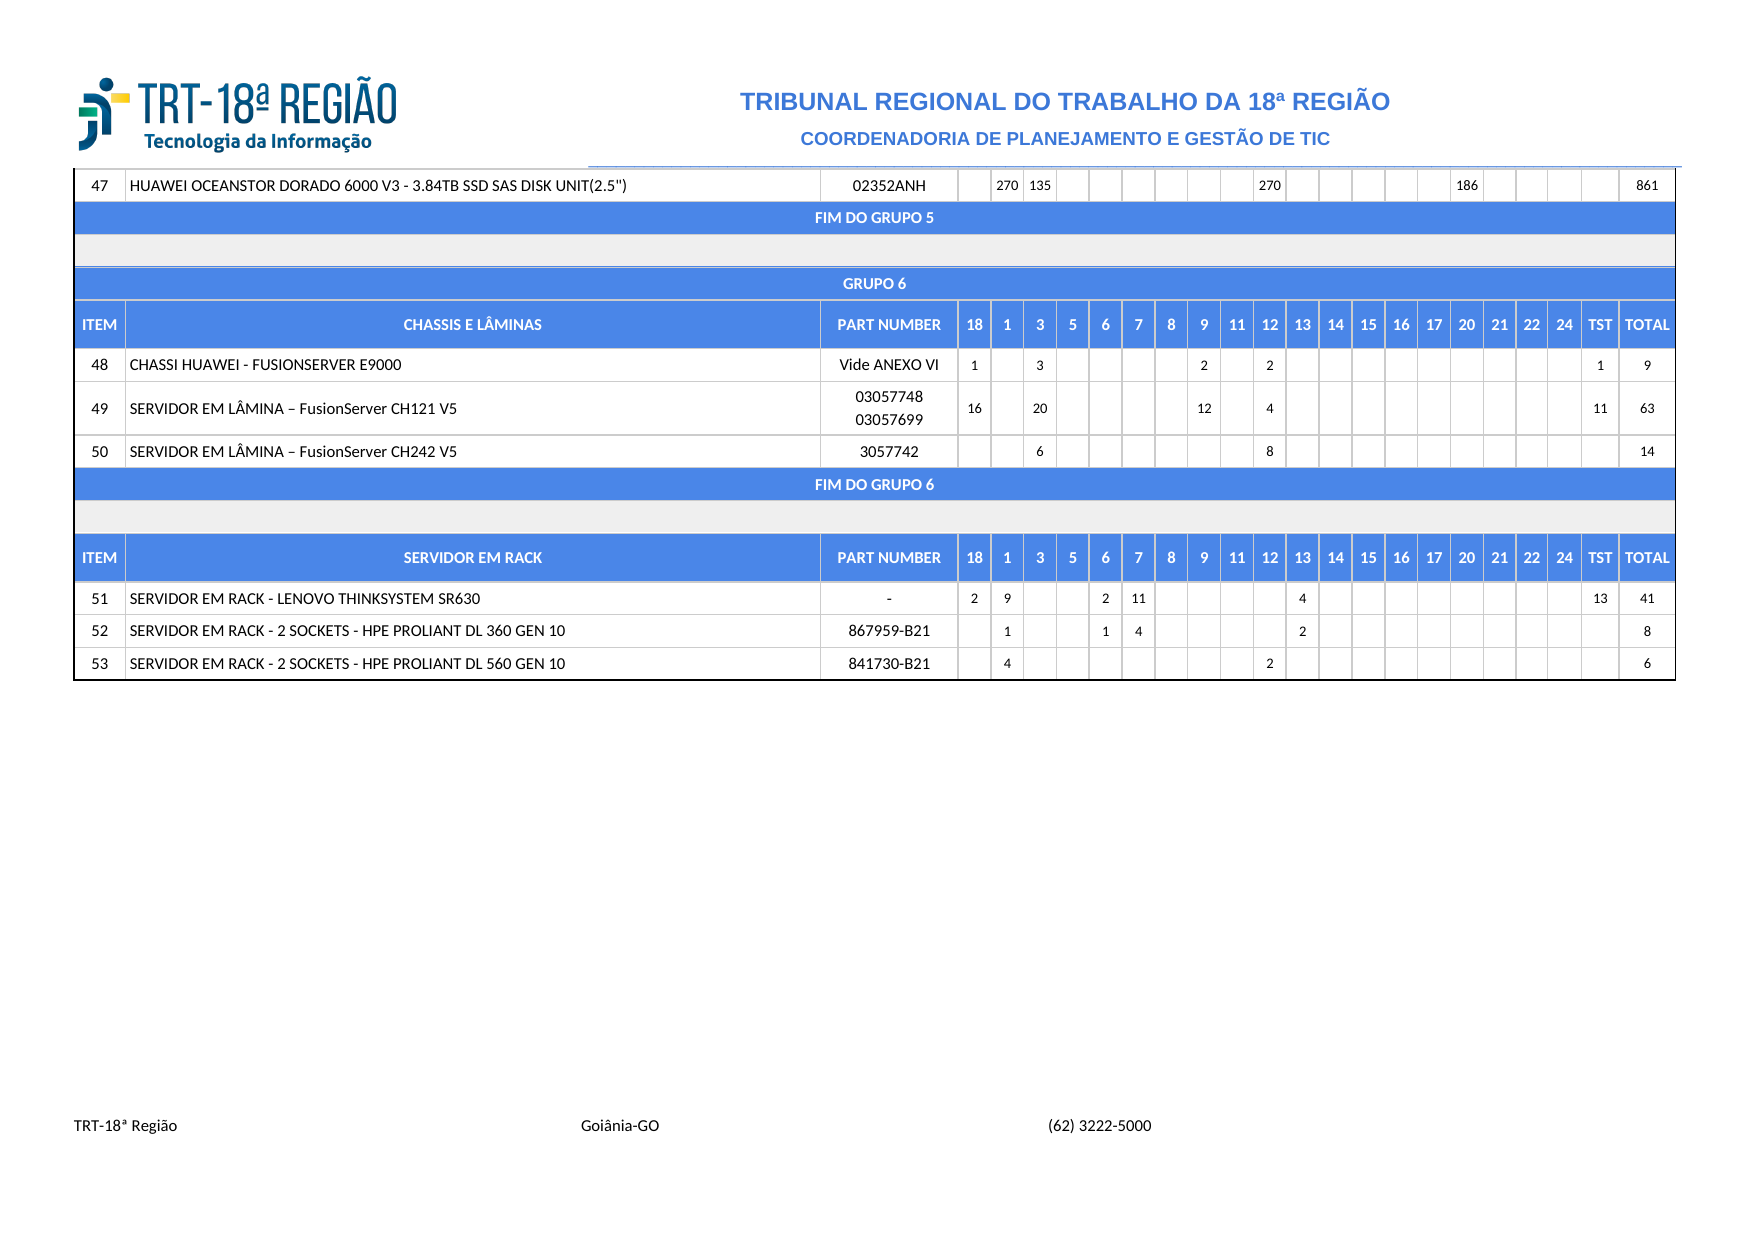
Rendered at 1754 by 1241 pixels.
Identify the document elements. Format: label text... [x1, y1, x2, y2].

table_cell 12 [1254, 534, 1285, 581]
table_cell [1188, 170, 1220, 201]
table_cell [1090, 349, 1121, 381]
table_cell 2 [1287, 615, 1318, 647]
table_cell [1418, 615, 1450, 647]
table_cell [1418, 349, 1450, 381]
picture [73, 73, 401, 155]
table_cell 16 [1386, 534, 1417, 581]
table_cell ITEM [75, 301, 125, 348]
table_cell 4 [1254, 382, 1285, 434]
table_cell 17 [1418, 534, 1450, 581]
table_cell 1 [992, 534, 1023, 581]
table_cell [1221, 615, 1253, 647]
table_cell [1254, 615, 1285, 647]
table_cell 22 [1517, 301, 1547, 348]
table_cell [1548, 170, 1581, 201]
table_cell 11 [1221, 301, 1253, 348]
table_cell [1156, 349, 1187, 381]
table_cell FIM DO GRUPO 5 [75, 202, 1675, 234]
table_cell 2 [959, 583, 990, 614]
table_cell SERVIDOR EM RACK [126, 534, 820, 581]
table_cell 47 [75, 170, 125, 201]
table_cell 18 [959, 534, 990, 581]
table_cell [1221, 170, 1253, 201]
table_cell [1451, 436, 1483, 467]
table_cell [1156, 382, 1187, 434]
table_cell 16 [959, 382, 990, 434]
table_cell [1188, 615, 1220, 647]
table_cell 8 [1254, 436, 1285, 467]
table_cell 7 [1123, 301, 1154, 348]
table_cell [1484, 615, 1515, 647]
table_cell 16 [1386, 301, 1417, 348]
table_cell HUAWEI OCEANSTOR DORADO 6000 V3 - 3.84TB SSD SAS DISK UNIT(2.5") [126, 170, 820, 201]
table_cell 135 [1024, 170, 1056, 201]
table_cell 7 [1123, 534, 1154, 581]
table_cell [992, 349, 1023, 381]
table_cell [1221, 583, 1253, 614]
table_cell 41 [1620, 583, 1675, 614]
table_cell 11 [1123, 583, 1154, 614]
table_cell [1320, 170, 1351, 201]
table_cell TOTAL [1620, 534, 1675, 581]
table_cell 03057748 03057699 [821, 382, 957, 434]
table_cell 4 [1123, 615, 1154, 647]
table_cell [1057, 648, 1088, 679]
table_cell 6 [1090, 301, 1121, 348]
table_cell [1221, 648, 1253, 679]
table_cell [1090, 170, 1121, 201]
table_cell 21 [1484, 534, 1515, 581]
table_cell 1 [1582, 349, 1618, 381]
table_cell [1090, 648, 1121, 679]
table_cell 24 [1548, 301, 1581, 348]
table_cell [1320, 382, 1351, 434]
table_cell [1517, 615, 1547, 647]
table_cell 49 [75, 382, 125, 434]
table_cell [1123, 382, 1154, 434]
table_cell [1024, 648, 1056, 679]
table_cell [1517, 382, 1547, 434]
table_cell 1 [1090, 615, 1121, 647]
table_cell [1386, 583, 1417, 614]
table_cell [1156, 648, 1187, 679]
table_cell 48 [75, 349, 125, 381]
table_cell [75, 235, 1675, 266]
table_cell 8 [1156, 534, 1187, 581]
table_cell [1221, 382, 1253, 434]
table_cell [1517, 648, 1547, 679]
table_cell 4 [992, 648, 1023, 679]
table_cell 12 [1254, 301, 1285, 348]
table_cell [1221, 349, 1253, 381]
table_cell 52 [75, 615, 125, 647]
table_cell 13 [1582, 583, 1618, 614]
table_cell 6 [1090, 534, 1121, 581]
table_cell [1287, 349, 1318, 381]
table_cell 3 [1024, 534, 1056, 581]
table_cell [959, 170, 990, 201]
table_cell [1386, 170, 1417, 201]
table_cell [1386, 436, 1417, 467]
table_cell [1287, 648, 1318, 679]
table_cell 841730-B21 [821, 648, 957, 679]
table_cell 3 [1024, 349, 1056, 381]
table_cell TST [1582, 534, 1618, 581]
table_cell 15 [1353, 534, 1384, 581]
table_cell [1287, 436, 1318, 467]
table_cell - [821, 583, 957, 614]
table_cell [1418, 648, 1450, 679]
table_cell [1156, 615, 1187, 647]
table_cell 12 [1188, 382, 1220, 434]
table_cell 1 [992, 301, 1023, 348]
table_cell [1353, 583, 1384, 614]
table_cell [992, 436, 1023, 467]
table_cell [1451, 615, 1483, 647]
table_cell 2 [1254, 648, 1285, 679]
table_cell [1287, 382, 1318, 434]
table_cell [1188, 583, 1220, 614]
table_cell [992, 382, 1023, 434]
table_cell 1 [992, 615, 1023, 647]
table_cell [1418, 382, 1450, 434]
table_cell CHASSI HUAWEI - FUSIONSERVER E9000 [126, 349, 820, 381]
table_cell [1451, 349, 1483, 381]
table_cell 9 [992, 583, 1023, 614]
table_cell [1582, 615, 1618, 647]
table_cell 15 [1353, 301, 1384, 348]
table_cell 22 [1517, 534, 1547, 581]
table_cell [959, 436, 990, 467]
table_cell [1451, 583, 1483, 614]
table_cell 5 [1057, 534, 1088, 581]
table_cell [1123, 349, 1154, 381]
table_cell [1548, 615, 1581, 647]
table_cell [1156, 436, 1187, 467]
table_cell CHASSIS E LÂMINAS [126, 301, 820, 348]
table_cell 24 [1548, 534, 1581, 581]
table_cell [1418, 170, 1450, 201]
table_cell [1156, 170, 1187, 201]
table_cell SERVIDOR EM RACK - 2 SOCKETS - HPE PROLIANT DL 560 GEN 10 [126, 648, 820, 679]
table_cell [1353, 349, 1384, 381]
table_cell [1057, 436, 1088, 467]
table_cell 14 [1620, 436, 1675, 467]
table_cell 270 [1254, 170, 1285, 201]
table_cell [1320, 648, 1351, 679]
table_cell [75, 501, 1675, 532]
table_cell 17 [1418, 301, 1450, 348]
table_cell [1418, 583, 1450, 614]
table_cell [1484, 170, 1515, 201]
table_cell 2 [1254, 349, 1285, 381]
table_cell [1123, 170, 1154, 201]
table_cell 8 [1156, 301, 1187, 348]
table_cell [959, 648, 990, 679]
table_cell PART NUMBER [821, 301, 957, 348]
table_cell [1386, 382, 1417, 434]
table_cell [1320, 615, 1351, 647]
table_cell 8 [1620, 615, 1675, 647]
table_cell 50 [75, 436, 125, 467]
table_cell 3 [1024, 301, 1056, 348]
table_cell [1386, 648, 1417, 679]
table_cell TOTAL [1620, 301, 1675, 348]
table_cell [1484, 583, 1515, 614]
table_cell 2 [1188, 349, 1220, 381]
table_cell 6 [1024, 436, 1056, 467]
table_cell 9 [1188, 301, 1220, 348]
table_cell 9 [1620, 349, 1675, 381]
table_cell [1582, 648, 1618, 679]
table_cell [1254, 583, 1285, 614]
table_cell [1123, 648, 1154, 679]
table_cell [1548, 382, 1581, 434]
table_cell [1287, 170, 1318, 201]
table_cell [1353, 382, 1384, 434]
table_cell [1517, 170, 1547, 201]
table_cell [1517, 349, 1547, 381]
table_cell FIM DO GRUPO 6 [75, 468, 1675, 500]
table_cell [1548, 349, 1581, 381]
table_cell 20 [1451, 301, 1483, 348]
table_cell [1353, 436, 1384, 467]
table_cell 14 [1320, 301, 1351, 348]
table_cell [1451, 382, 1483, 434]
table_cell TST [1582, 301, 1618, 348]
table_cell 13 [1287, 301, 1318, 348]
table_cell 02352ANH [821, 170, 957, 201]
table_cell [1386, 615, 1417, 647]
table_cell 6 [1620, 648, 1675, 679]
table_cell [1188, 436, 1220, 467]
table_cell [1548, 648, 1581, 679]
table_cell [1320, 349, 1351, 381]
table_cell [1418, 436, 1450, 467]
table_cell 9 [1188, 534, 1220, 581]
table_cell [1386, 349, 1417, 381]
table_cell [1484, 648, 1515, 679]
table_cell 861 [1620, 170, 1675, 201]
table_cell Vide ANEXO VI [821, 349, 957, 381]
table_cell [1024, 583, 1056, 614]
table_cell 11 [1582, 382, 1618, 434]
table_cell [1090, 382, 1121, 434]
table_cell [1582, 436, 1618, 467]
table_cell 14 [1320, 534, 1351, 581]
table_cell 2 [1090, 583, 1121, 614]
table_cell [1024, 615, 1056, 647]
table_cell [1517, 436, 1547, 467]
table_cell 21 [1484, 301, 1515, 348]
table_cell SERVIDOR EM RACK - 2 SOCKETS - HPE PROLIANT DL 360 GEN 10 [126, 615, 820, 647]
table_cell 51 [75, 583, 125, 614]
table_cell [1484, 382, 1515, 434]
table_cell 13 [1287, 534, 1318, 581]
table_cell [1353, 648, 1384, 679]
table_cell 5 [1057, 301, 1088, 348]
table_cell SERVIDOR EM RACK - LENOVO THINKSYSTEM SR630 [126, 583, 820, 614]
table_cell 4 [1287, 583, 1318, 614]
table_cell [1353, 615, 1384, 647]
table_cell ITEM [75, 534, 125, 581]
table_cell [1123, 436, 1154, 467]
table_cell 3057742 [821, 436, 957, 467]
table_cell 11 [1221, 534, 1253, 581]
table_cell 1 [959, 349, 990, 381]
table_cell [1057, 615, 1088, 647]
table_cell [1451, 648, 1483, 679]
table_cell 18 [959, 301, 990, 348]
table_cell 63 [1620, 382, 1675, 434]
table_cell [1057, 583, 1088, 614]
table_cell [1057, 170, 1088, 201]
table_cell 53 [75, 648, 125, 679]
table_cell [1221, 436, 1253, 467]
table_cell [1548, 436, 1581, 467]
table_cell [1484, 349, 1515, 381]
table_cell SERVIDOR EM LÂMINA – FusionServer CH242 V5 [126, 436, 820, 467]
table_cell 270 [992, 170, 1023, 201]
table_cell 186 [1451, 170, 1483, 201]
table_cell [1188, 648, 1220, 679]
table_cell [959, 615, 990, 647]
table_cell [1484, 436, 1515, 467]
table_cell [1320, 583, 1351, 614]
table_cell [1320, 436, 1351, 467]
table_cell SERVIDOR EM LÂMINA – FusionServer CH121 V5 [126, 382, 820, 434]
table_cell [1517, 583, 1547, 614]
table_cell PART NUMBER [821, 534, 957, 581]
table_cell [1156, 583, 1187, 614]
table_cell [1090, 436, 1121, 467]
table_cell [1057, 349, 1088, 381]
table_cell [1353, 170, 1384, 201]
table_cell GRUPO 6 [75, 268, 1675, 299]
table_cell [1057, 382, 1088, 434]
table_cell 20 [1024, 382, 1056, 434]
table_cell [1582, 170, 1618, 201]
table_cell 20 [1451, 534, 1483, 581]
table_cell 867959-B21 [821, 615, 957, 647]
table_cell [1548, 583, 1581, 614]
